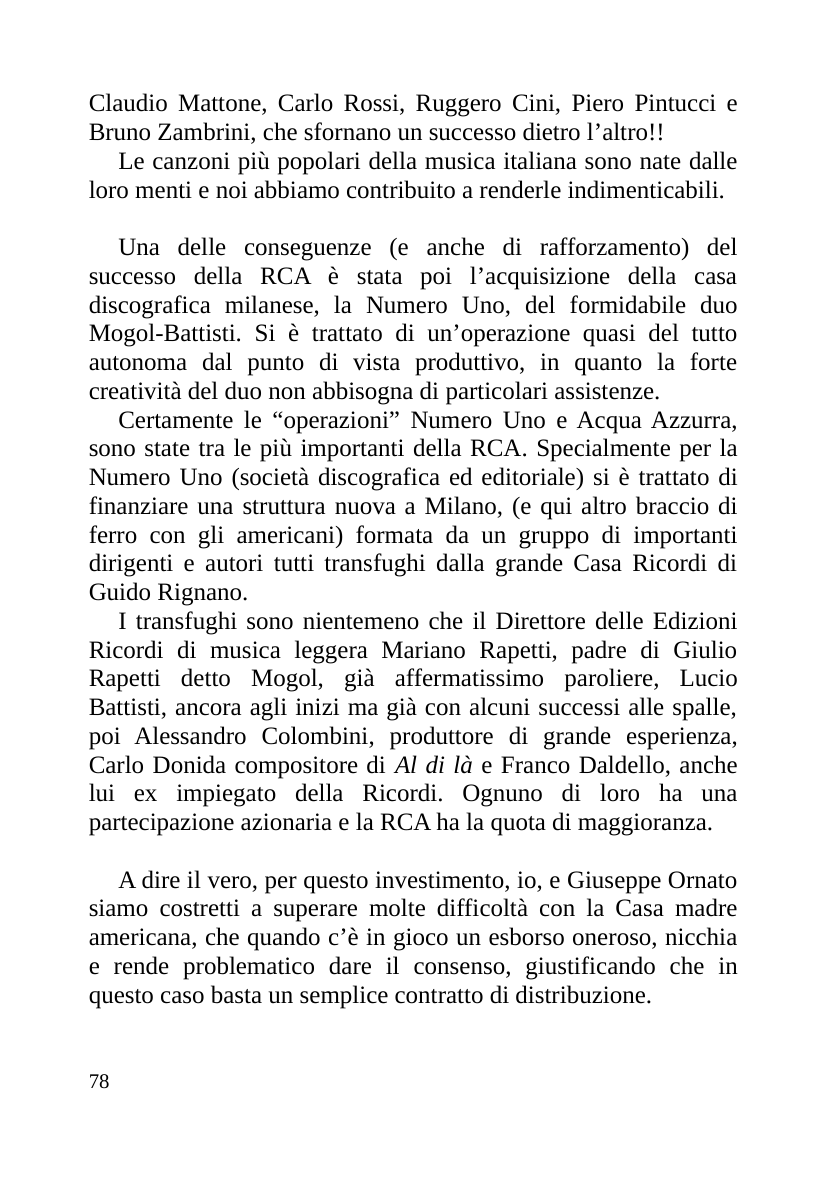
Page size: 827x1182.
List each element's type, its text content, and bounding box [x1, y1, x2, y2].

text Claudio Mattone, Carlo Rossi, Ruggero Cini, Piero Pintucci e Bruno Zambrini, che sfornano un successo dietro l’altro!! [88, 88, 738, 146]
text Certamente le “operazioni” Numero Uno e Acqua Azzurra, sono state tra le più importanti della RCA. Specialmente per la Numero Uno (società discografica ed editoriale) si è trattato di finanziare una struttura nuova a Milano, (e qui altro braccio di ferro con gli americani) formata da un gruppo di importanti dirigenti e autori tutti transfughi dalla grande Casa Ricordi di Guido Rignano. [88, 405, 738, 606]
text Le canzoni più popolari della musica italiana sono nate dalle loro menti e noi abbiamo contribuito a renderle indimenticabili. [88, 146, 738, 203]
text Una delle conseguenze (e anche di rafforzamento) del successo della RCA è stata poi l’acquisizione della casa discografica milanese, la Numero Uno, del formidabile duo Mogol-Battisti. Si è trattato di un’operazione quasi del tutto autonoma dal punto di vista produttivo, in quanto la forte creatività del duo non abbisogna di particolari assistenze. [88, 232, 738, 405]
text A dire il vero, per questo investimento, io, e Giuseppe Ornato siamo costretti a superare molte difficoltà con la Casa madre americana, che quando c’è in gioco un esborso oneroso, nicchia e rende problematico dare il consenso, giustificando che in questo caso basta un semplice contratto di distribuzione. [88, 865, 738, 1008]
text I transfughi sono nientemeno che il Direttore delle Edizioni Ricordi di musica leggera Mariano Rapetti, padre di Giulio Rapetti detto Mogol, già affermatissimo paroliere, Lucio Battisti, ancora agli inizi ma già con alcuni successi alle spalle, poi Alessandro Colombini, produttore di grande esperienza, Carlo Donida compositore di Al di là e Franco Daldello, anche lui ex impiegato della Ricordi. Ognuno di loro ha una partecipazione azionaria e la RCA ha la quota di maggioranza. [88, 606, 738, 836]
